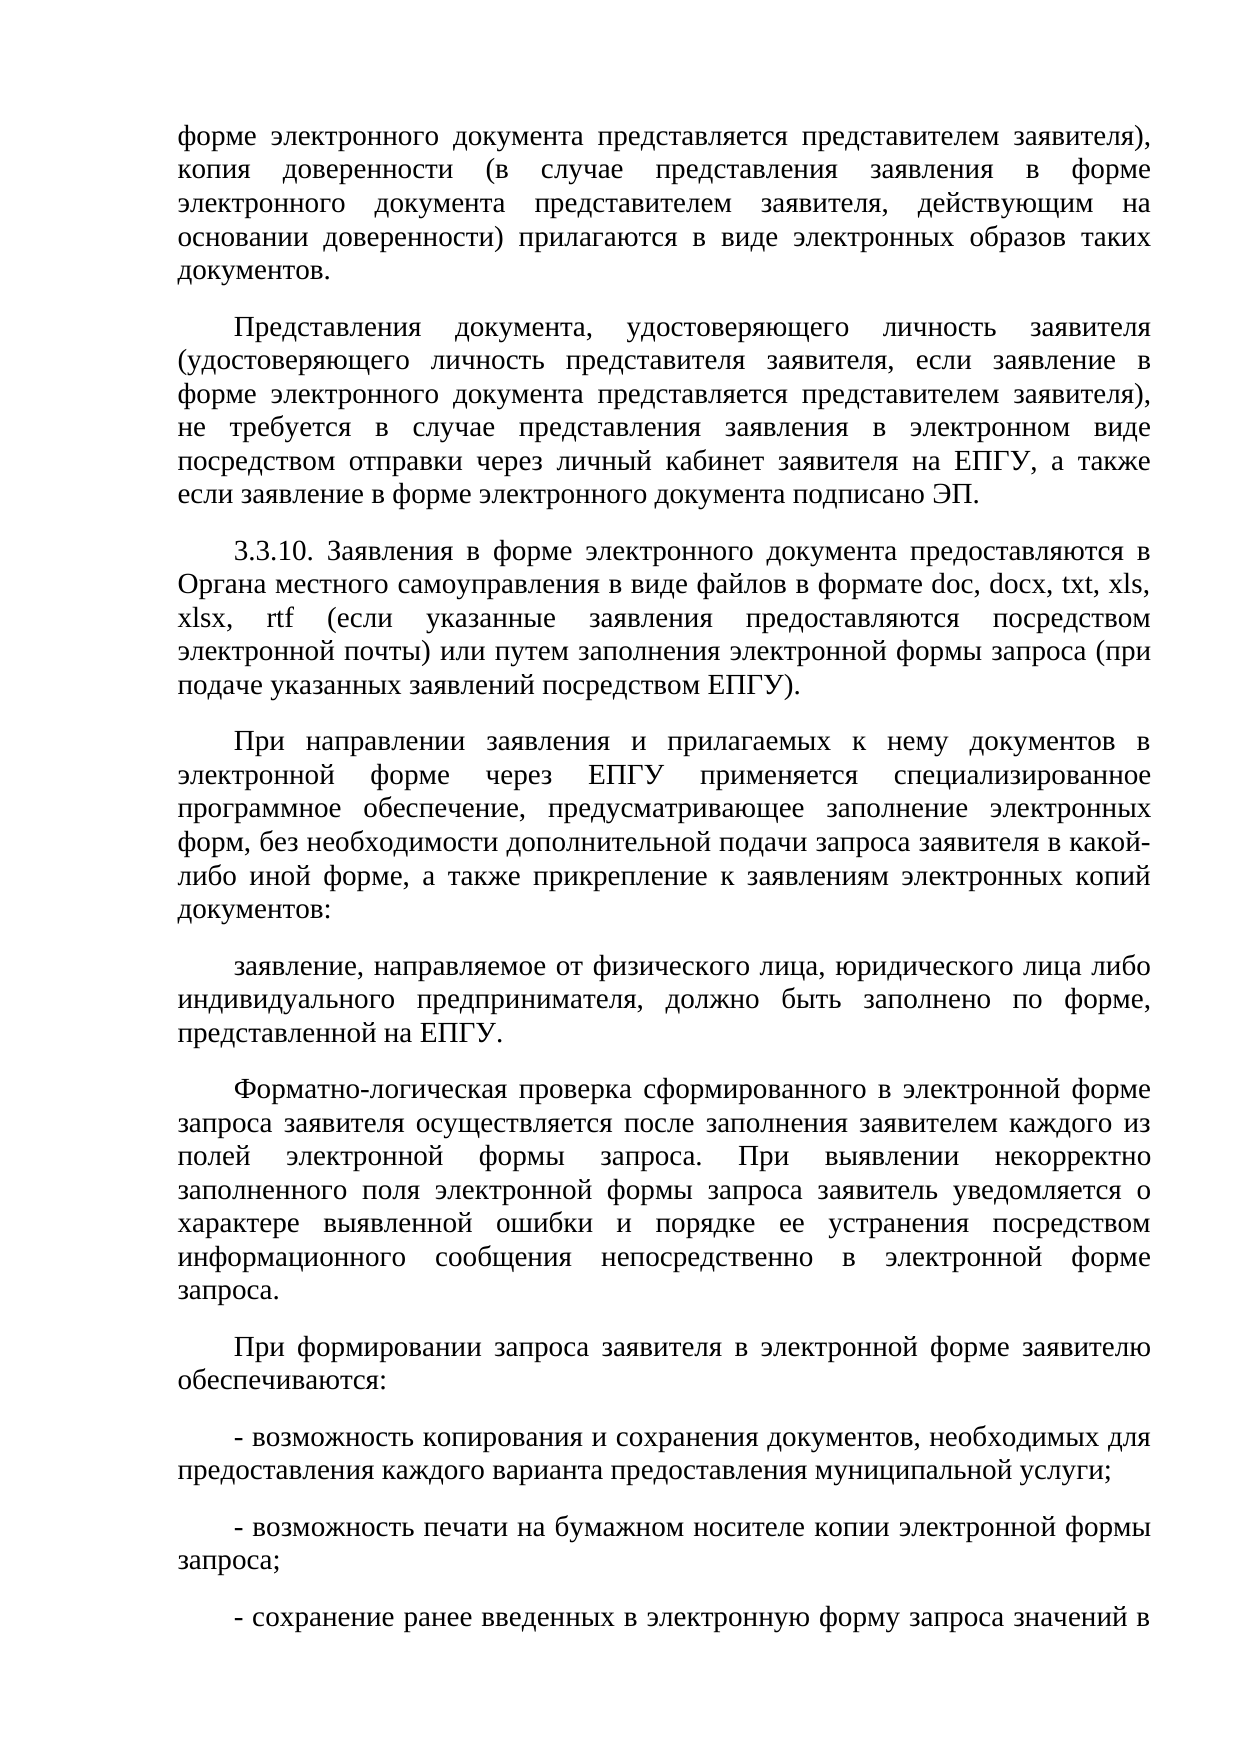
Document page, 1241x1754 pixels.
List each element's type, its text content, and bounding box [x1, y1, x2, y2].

text - возможность копирования и сохранения документов, необходимых для предоставления каждого варианта предоставления муниципальной услуги; [177, 1419, 1152, 1486]
text Представления документа, удостоверяющего личность заявителя (удостоверяющего личность представителя заявителя, если заявление в форме электронного документа представляется представителем заявителя), не требуется в случае представления заявления в электронном виде посредством отправки через личный кабинет заявителя на ЕПГУ, а также если заявление в форме электронного документа подписано ЭП. [177, 309, 1152, 510]
text - сохранение ранее введенных в электронную форму запроса значений в [177, 1599, 1152, 1632]
text Форматно-логическая проверка сформированного в электронной форме запроса заявителя осуществляется после заполнения заявителем каждого из полей электронной формы запроса. При выявлении некорректно заполненного поля электронной формы запроса заявитель уведомляется о характере выявленной ошибки и порядке ее устранения посредством информационного сообщения непосредственно в электронной форме запроса. [177, 1071, 1152, 1306]
text При формировании запроса заявителя в электронной форме заявителю обеспечиваются: [177, 1329, 1152, 1396]
text - возможность печати на бумажном носителе копии электронной формы запроса; [177, 1509, 1152, 1576]
text При направлении заявления и прилагаемых к нему документов в электронной форме через ЕПГУ применяется специализированное программное обеспечение, предусматривающее заполнение электронных форм, без необходимости дополнительной подачи запроса заявителя в какой-либо иной форме, а также прикрепление к заявлениям электронных копий документов: [177, 723, 1152, 925]
text заявление, направляемое от физического лица, юридического лица либо индивидуального предпринимателя, должно быть заполнено по форме, представленной на ЕПГУ. [177, 948, 1152, 1048]
text 3.3.10. Заявления в форме электронного документа предоставляются в Органа местного самоуправления в виде файлов в формате doc, docx, txt, xls, xlsx, rtf (если указанные заявления предоставляются посредством электронной почты) или путем заполнения электронной формы запроса (при подаче указанных заявлений посредством ЕПГУ). [177, 533, 1152, 701]
text форме электронного документа представляется представителем заявителя), копия доверенности (в случае представления заявления в форме электронного документа представителем заявителя, действующим на основании доверенности) прилагаются в виде электронных образов таких документов. [177, 118, 1152, 286]
